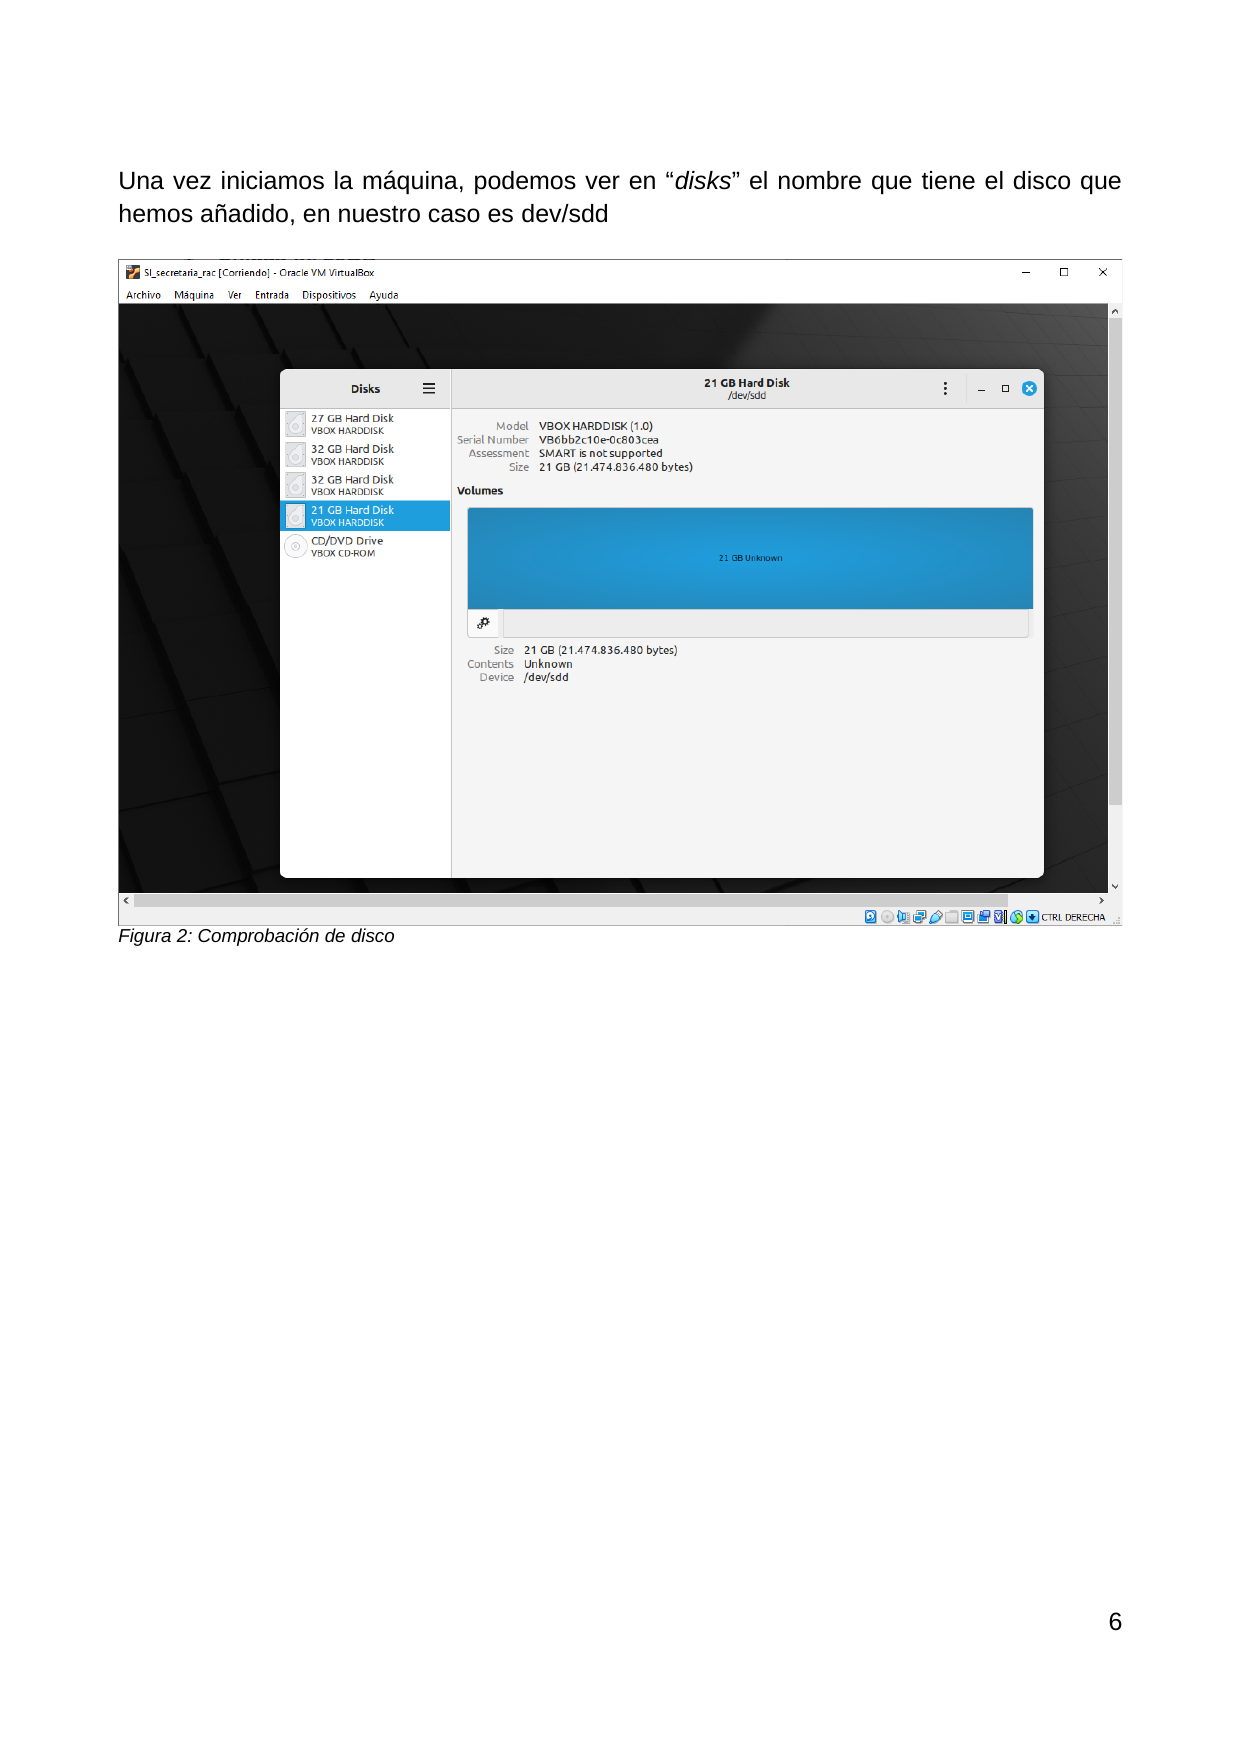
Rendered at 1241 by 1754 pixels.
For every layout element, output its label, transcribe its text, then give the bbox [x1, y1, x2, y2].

picture [118, 259, 1123, 926]
text Figura 2: Comprobación de disco [118, 926, 1122, 947]
text Una vez iniciamos la máquina, podemos ver en “disks” el nombre que tiene el disco que hemos añadido, en nuestro caso es dev/sdd [118, 166, 1122, 228]
